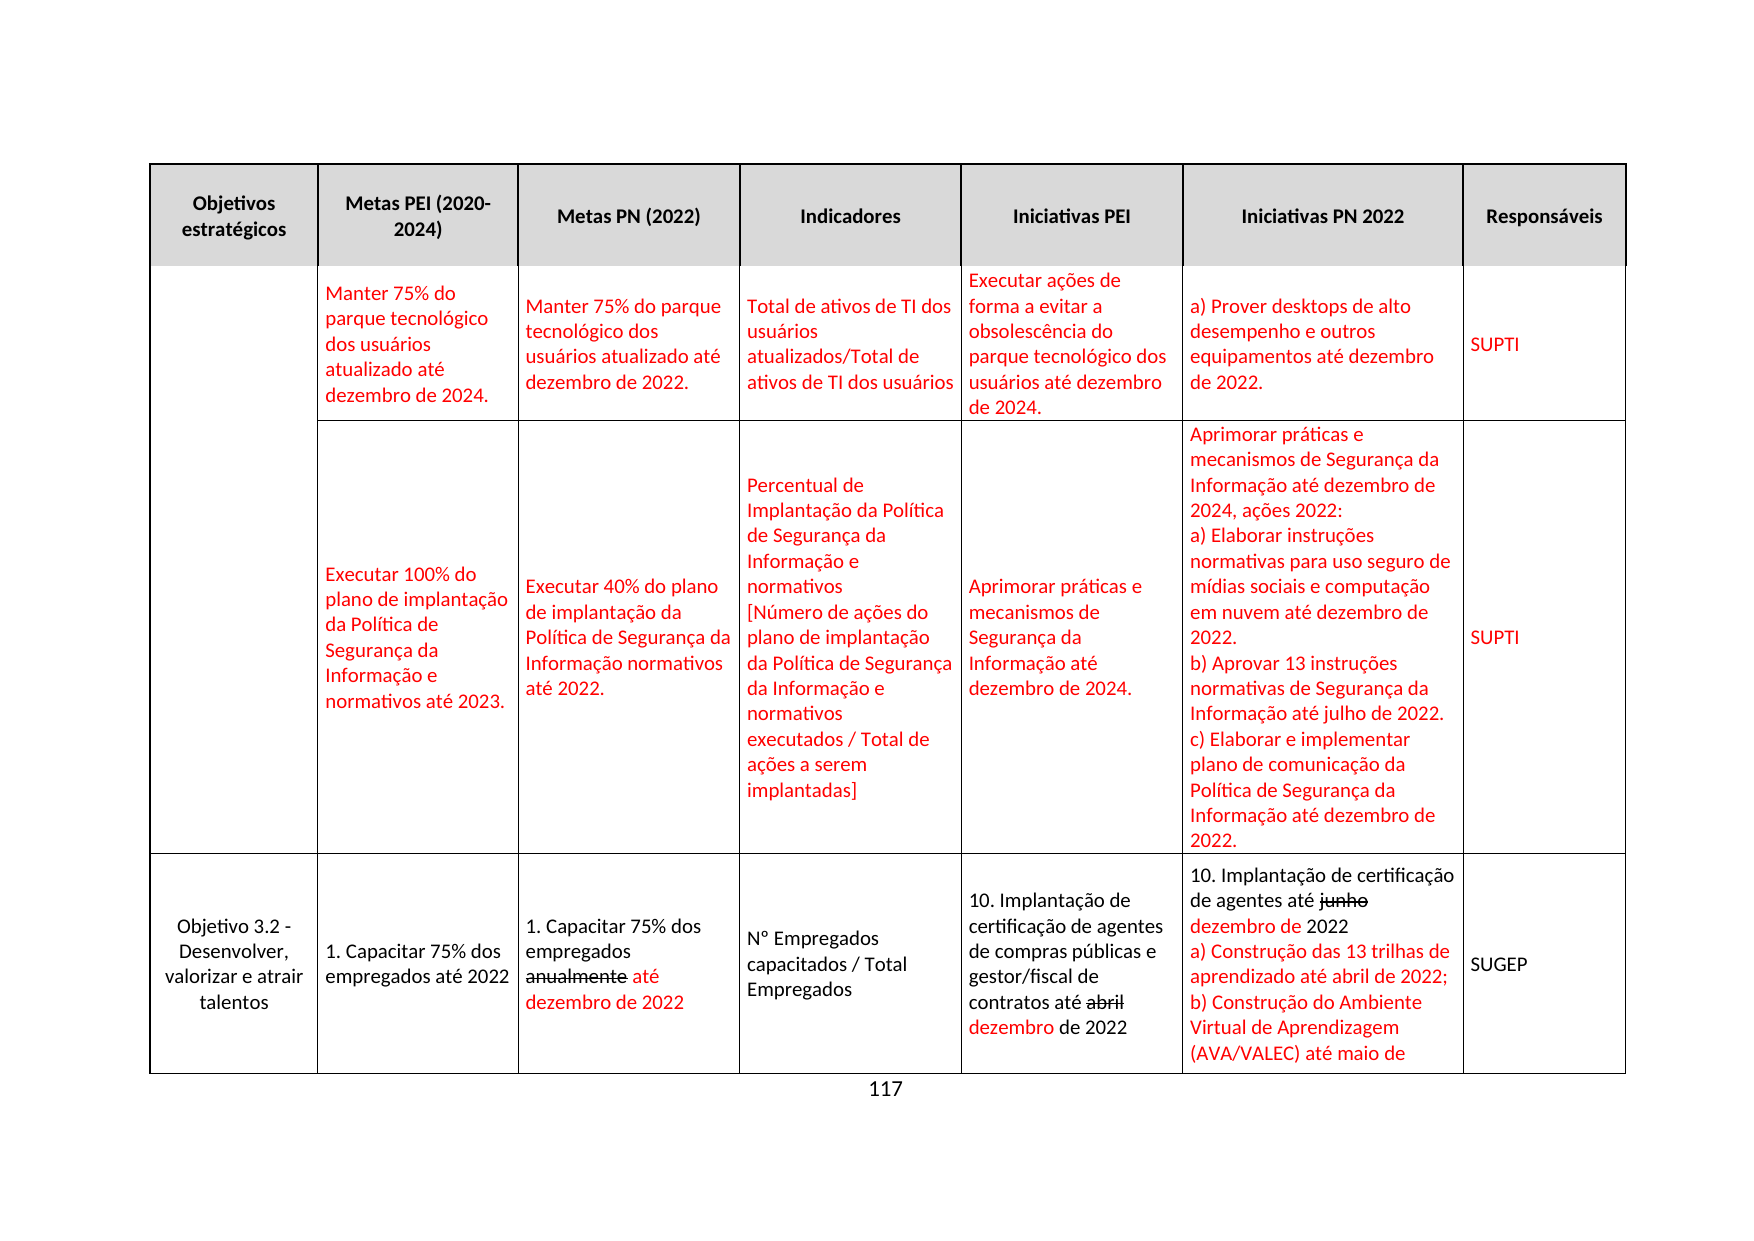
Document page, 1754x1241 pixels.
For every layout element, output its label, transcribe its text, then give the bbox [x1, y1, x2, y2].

table_cell a) Prover desktops de alto desempenho e outros equipamentos até dezembro de 2022. [1183, 266, 1463, 420]
table_cell [151, 266, 317, 853]
table_header Iniciativas PEI [962, 165, 1182, 266]
table_cell 1. Capacitar 75% dos empregados até 2022 [318, 854, 518, 1073]
table_cell Manter 75% do parque tecnológico dos usuários atualizado até dezembro de 2024. [318, 266, 518, 420]
table_cell SUPTI [1464, 421, 1625, 853]
table_cell 1. Capacitar 75% dos empregados anualmente até dezembro de 2022 [519, 854, 739, 1073]
table_cell Percentual de Implantação da Política de Segurança da Informação e normativos [Número de ações do plano de implantação da Política de Segurança da Informação e normativos executados / Total de ações a serem implantadas] [740, 421, 961, 853]
table_cell SUPTI [1464, 266, 1625, 420]
table_cell SUGEP [1464, 854, 1625, 1073]
table_header Metas PEI (2020-2024) [319, 165, 517, 266]
table_header Responsáveis [1464, 165, 1625, 266]
table_header Indicadores [741, 165, 960, 266]
table_header Metas PN (2022) [519, 165, 739, 266]
table_cell Aprimorar práticas e mecanismos de Segurança da Informação até dezembro de 2024, ações 2022: a) Elaborar instruções normativas para uso seguro de mídias sociais e computação em nuvem até dezembro de 2022. b) Aprovar 13 instruções normativas de Segurança da Informação até julho de 2022. c) Elaborar e implementar plano de comunicação da Política de Segurança da Informação até dezembro de 2022. [1183, 421, 1463, 853]
table_cell Executar 40% do plano de implantação da Política de Segurança da Informação normativos até 2022. [519, 421, 739, 853]
table_cell Executar ações de forma a evitar a obsolescência do parque tecnológico dos usuários até dezembro de 2024. [962, 266, 1182, 420]
table_cell Objetivo 3.2 - Desenvolver, valorizar e atrair talentos [151, 854, 317, 1073]
table_header Objetivos estratégicos [151, 165, 317, 266]
table_cell Total de ativos de TI dos usuários atualizados/Total de ativos de TI dos usuários [740, 266, 961, 420]
table_cell 10. Implantação de certificação de agentes de compras públicas e gestor/fiscal de contratos até abril dezembro de 2022 [962, 854, 1182, 1073]
table_cell Manter 75% do parque tecnológico dos usuários atualizado até dezembro de 2022. [519, 266, 739, 420]
table_cell Nº Empregados capacitados / Total Empregados [740, 854, 961, 1073]
table_cell Aprimorar práticas e mecanismos de Segurança da Informação até dezembro de 2024. [962, 421, 1182, 853]
table_cell 10. Implantação de certificação de agentes até junho dezembro de 2022 a) Construção das 13 trilhas de aprendizado até abril de 2022; b) Construção do Ambiente Virtual de Aprendizagem (AVA/VALEC) até maio de [1183, 854, 1463, 1073]
table_header Iniciativas PN 2022 [1184, 165, 1462, 266]
table_cell Executar 100% do plano de implantação da Política de Segurança da Informação e normativos até 2023. [318, 421, 518, 853]
